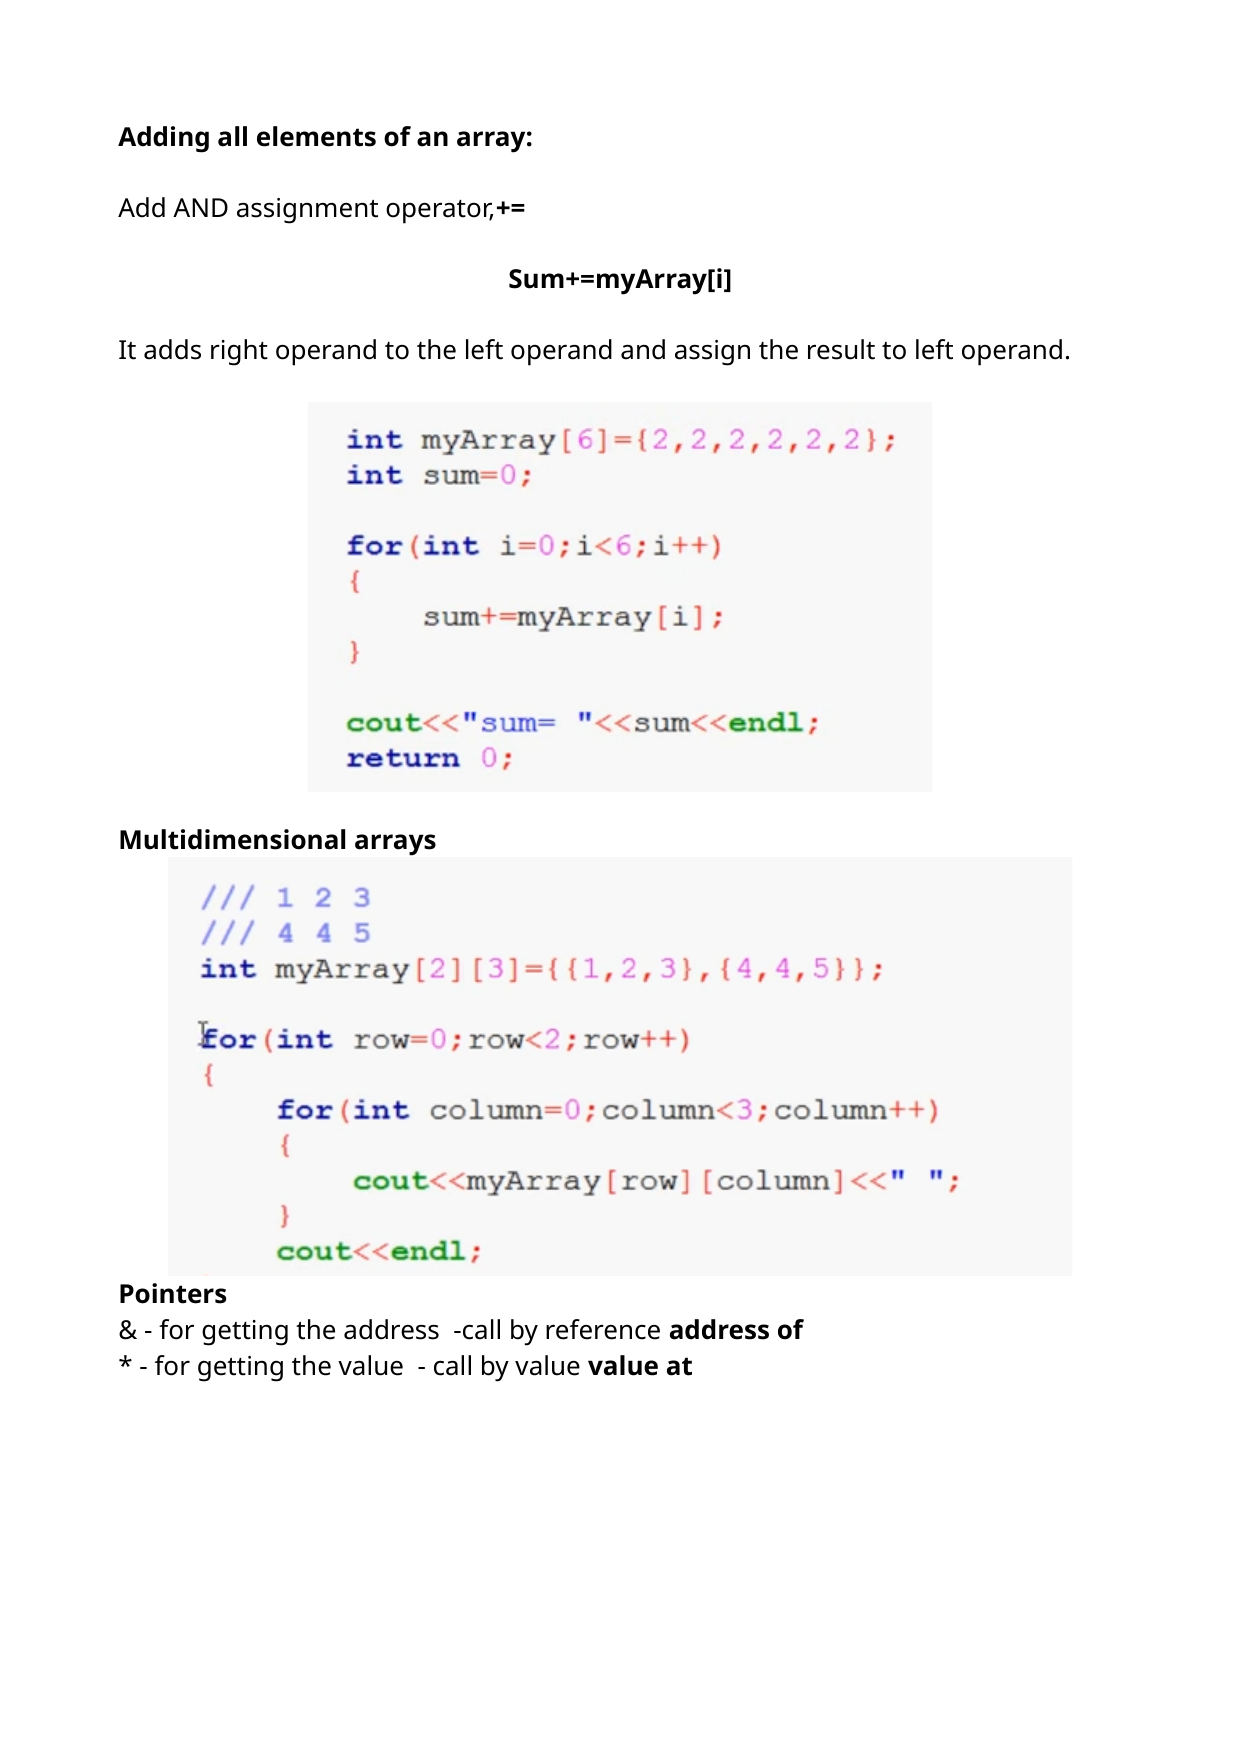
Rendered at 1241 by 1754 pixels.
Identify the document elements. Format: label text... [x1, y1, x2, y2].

text It adds right operand to the left operand and assign the result to left operand. [118, 331, 1122, 367]
text * - for getting the value - call by value value at [118, 1347, 1122, 1383]
text Adding all elements of an array: [118, 118, 1122, 154]
text Multidimensional arrays [118, 822, 1122, 857]
text & - for getting the address -call by reference address of [118, 1312, 1122, 1347]
text Sum+=myArray[i] [118, 260, 1122, 296]
text Add AND assignment operator,+= [118, 189, 1122, 225]
text Pointers [118, 957, 1122, 1312]
